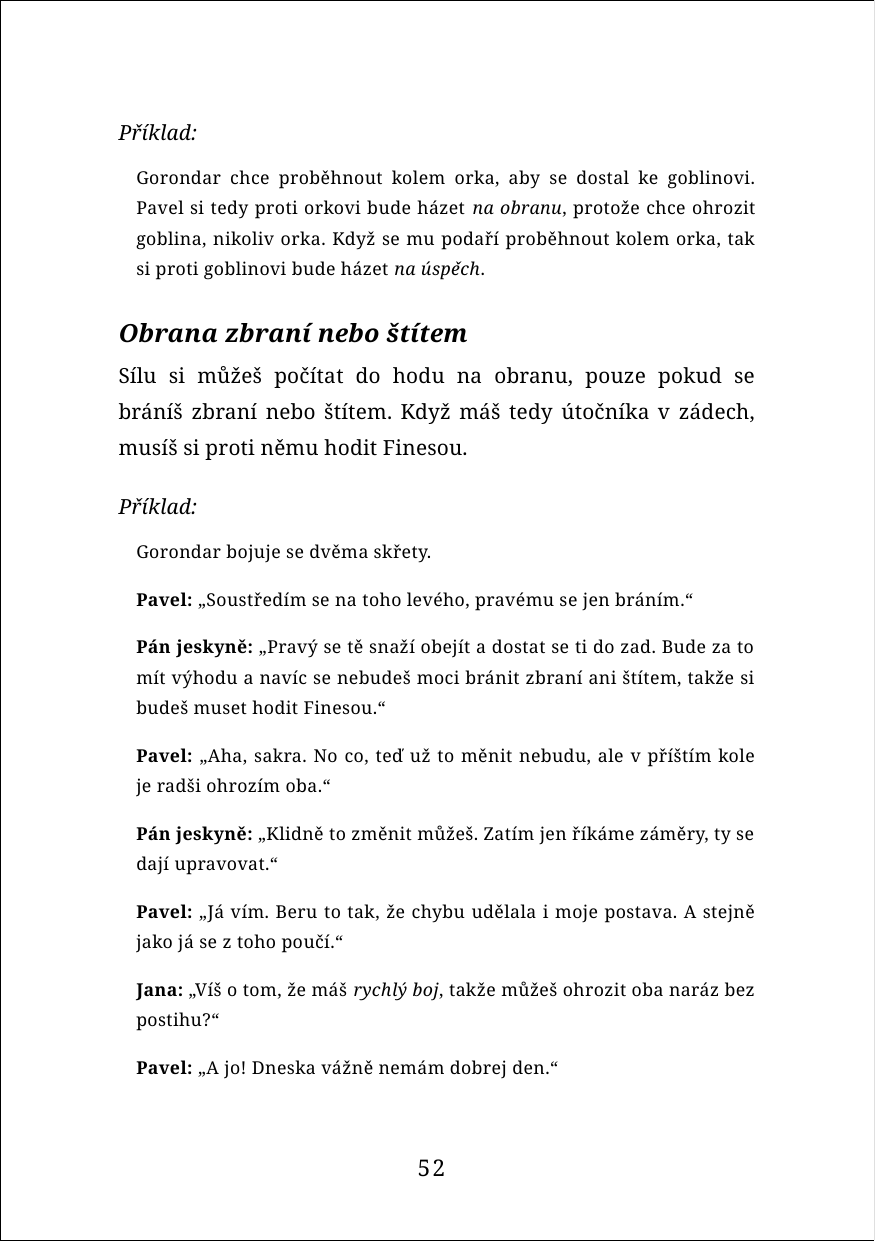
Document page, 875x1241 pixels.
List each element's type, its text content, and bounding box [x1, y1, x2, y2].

text Pán jeskyně: „Klidně to změnit můžeš. Zatím jen říkáme záměry, ty se dají upravovat.“ [136, 821, 756, 876]
text Pavel: „A jo! Dneska vážně nemám dobrej den.“ [136, 1056, 756, 1080]
text Příklad: [118, 118, 756, 147]
text Příklad: [118, 492, 756, 520]
text Pán jeskyně: „Pravý se tě snaží obejít a dostat se ti do zad. Bude za to mít výhodu a navíc se nebudeš moci bránit zbraní ani štítem, takže si budeš muset hodit Finesou.“ [136, 635, 756, 719]
text Pavel: „Aha, sakra. No co, teď už to měnit nebudu, ale v příštím kole je radši ohrozím oba.“ [136, 743, 756, 798]
text Sílu si můžeš počítat do hodu na obranu, pouze pokud se bráníš zbraní nebo štítem. Když máš tedy útočníka v zádech, musíš si proti němu hodit Finesou. [118, 362, 756, 461]
text Gorondar bojuje se dvěma skřety. [136, 539, 756, 563]
text Jana: „Víš o tom, že máš rychlý boj, takže můžeš ohrozit oba naráz bez postihu?“ [136, 978, 756, 1032]
text Gorondar chce proběhnout kolem orka, aby se dostal ke goblinovi. Pavel si tedy proti orkovi bude házet na obranu, protože chce ohrozit goblina, nikoliv orka. Když se mu podaří proběhnout kolem orka, tak si proti goblinovi bude házet na úspěch. [136, 166, 756, 280]
text Pavel: „Já vím. Beru to tak, že chybu udělala i moje postava. A stejně jako já se z toho poučí.“ [136, 899, 756, 954]
subtitle Obrana zbraní nebo štítem [118, 316, 756, 350]
text Pavel: „Soustředím se na toho levého, pravému se jen bráním.“ [136, 587, 756, 611]
